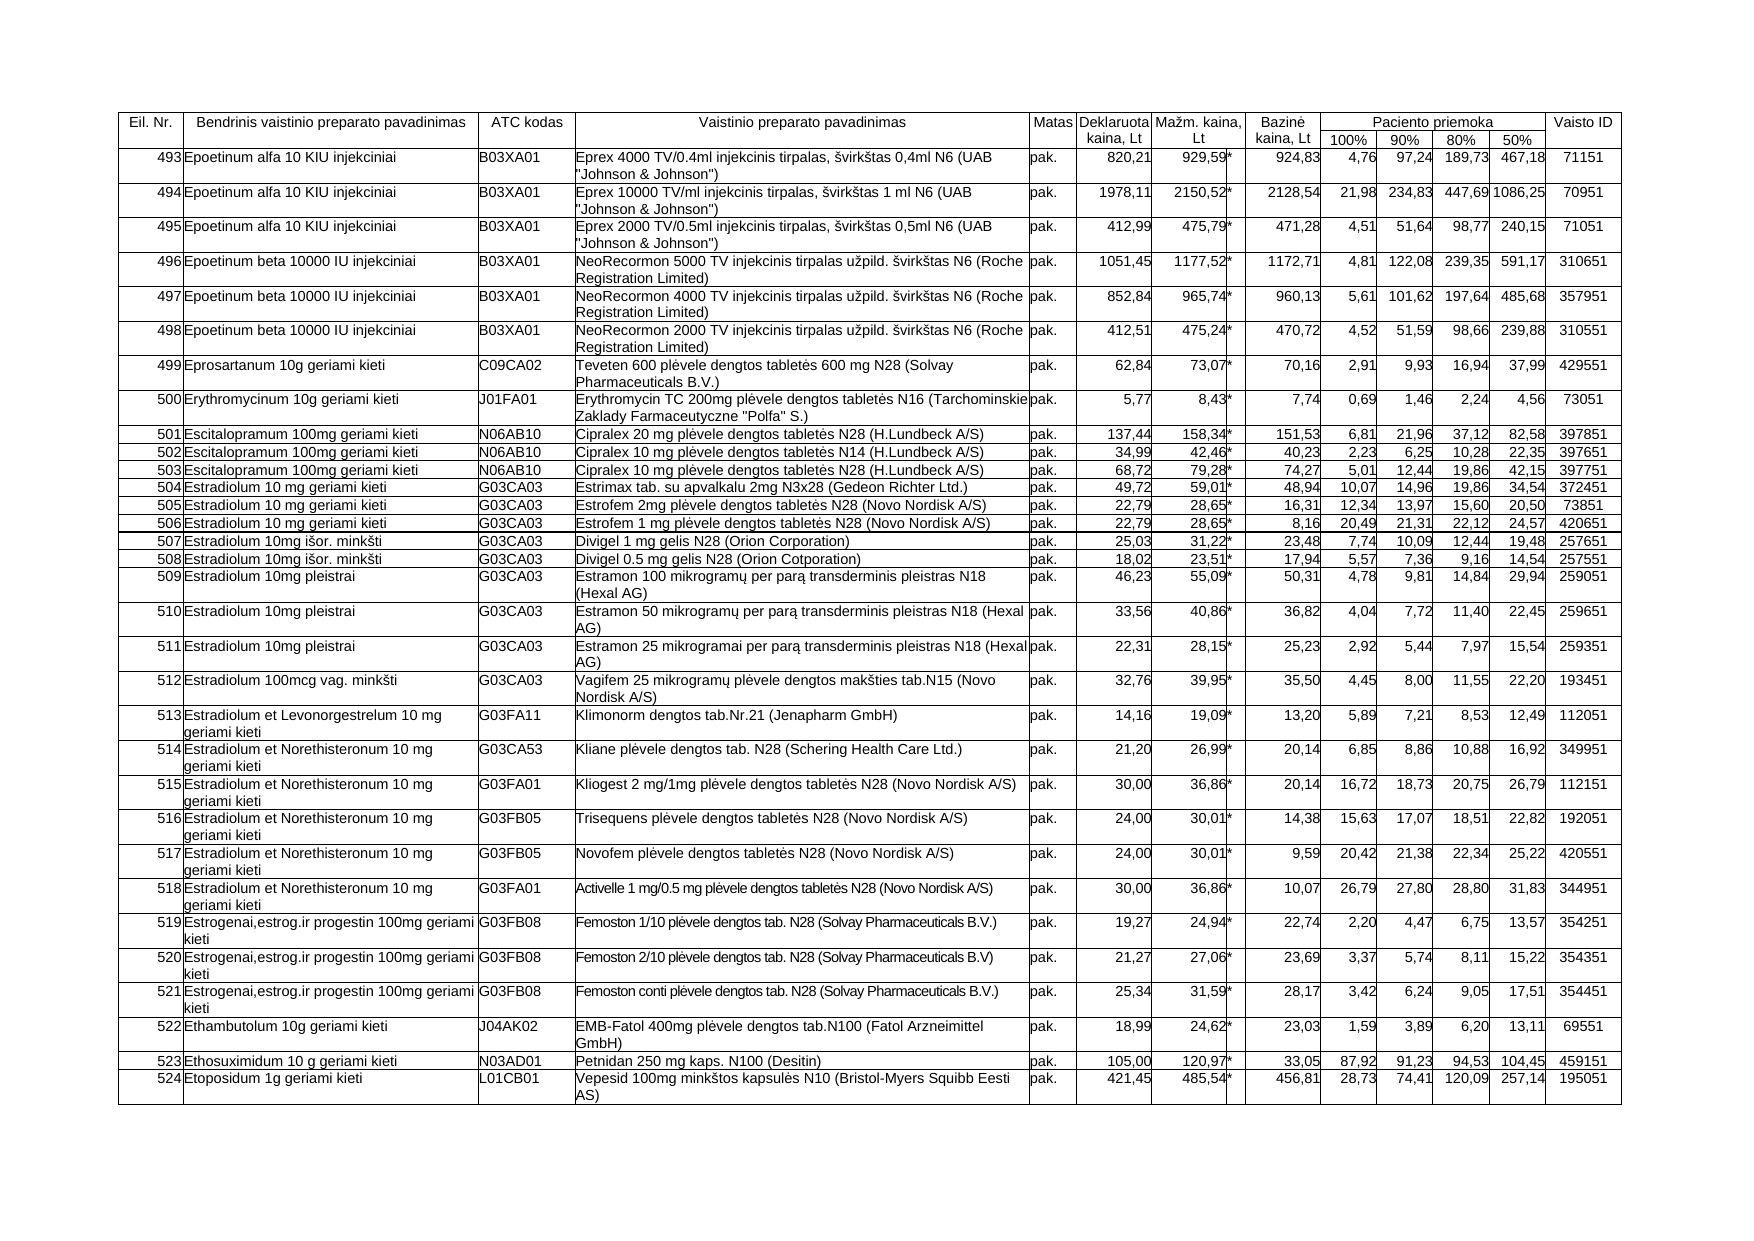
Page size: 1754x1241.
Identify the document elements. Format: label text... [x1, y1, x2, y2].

table_cell 34,54 [1490, 479, 1545, 496]
table_cell * [1227, 983, 1245, 1017]
table_cell 36,82 [1246, 603, 1320, 636]
table_cell 21,20 [1077, 741, 1151, 774]
table_cell 26,79 [1321, 879, 1376, 913]
table_cell 80% [1433, 131, 1489, 148]
table_cell 11,55 [1433, 672, 1489, 705]
table_cell Estramon 100 mikrogramų per parą transderminis pleistras N18 (Hexal AG) [576, 568, 1029, 602]
table_cell 929,59 [1152, 149, 1226, 182]
table_cell 22,79 [1077, 497, 1151, 514]
table_cell 97,24 [1377, 149, 1432, 182]
table_cell 70,16 [1246, 356, 1320, 390]
table_cell pak. [1030, 706, 1076, 740]
table_header Matas [1030, 113, 1076, 148]
table_cell Estradiolum 10mg išor. minkšti [184, 533, 478, 549]
table_cell pak. [1030, 741, 1076, 774]
table_cell 239,88 [1490, 322, 1545, 355]
table_cell 1,46 [1377, 391, 1432, 424]
table_cell 21,96 [1377, 426, 1432, 442]
table_cell 5,89 [1321, 706, 1376, 740]
table_cell 104,45 [1490, 1052, 1545, 1069]
table_cell * [1227, 391, 1245, 424]
table_cell 7,74 [1321, 533, 1376, 549]
table_cell * [1227, 949, 1245, 982]
table_cell 40,23 [1246, 444, 1320, 460]
table_cell 24,94 [1152, 914, 1226, 947]
table_cell Teveten 600 plėvele dengtos tabletės 600 mg N28 (Solvay Pharmaceuticals B.V.) [576, 356, 1029, 390]
table_cell 2,24 [1433, 391, 1489, 424]
table_cell G03FB08 [479, 949, 575, 982]
table_cell 25,22 [1490, 845, 1545, 878]
table_cell 13,20 [1246, 706, 1320, 740]
table_cell Klimonorm dengtos tab.Nr.21 (Jenapharm GmbH) [576, 706, 1029, 740]
table_cell 1086,25 [1490, 184, 1545, 217]
table_cell 40,86 [1152, 603, 1226, 636]
table_cell 6,24 [1377, 983, 1432, 1017]
table_cell 22,45 [1490, 603, 1545, 636]
table_cell 8,86 [1377, 741, 1432, 774]
table_cell 19,86 [1433, 479, 1489, 496]
table_cell Estradiolum 10mg pleistrai [184, 603, 478, 636]
table_cell 21,98 [1321, 184, 1376, 217]
table_cell Estrimax tab. su apvalkalu 2mg N3x28 (Gedeon Richter Ltd.) [576, 479, 1029, 496]
table_cell 459151 [1546, 1052, 1621, 1069]
table_cell Epoetinum beta 10000 IU injekciniai [184, 322, 478, 355]
table_cell G03CA03 [479, 497, 575, 514]
table_header Mažm. kaina, Lt [1152, 113, 1245, 148]
table_cell Petnidan 250 mg kaps. N100 (Desitin) [576, 1052, 1029, 1069]
table_cell 7,21 [1377, 706, 1432, 740]
table_cell Vagifem 25 mikrogramų plėvele dengtos makšties tab.N15 (Novo Nordisk A/S) [576, 672, 1029, 705]
table_cell 257,14 [1490, 1070, 1545, 1104]
table_cell 852,84 [1077, 287, 1151, 321]
table_cell 13,57 [1490, 914, 1545, 947]
table_cell 310551 [1546, 322, 1621, 355]
table_cell 20,14 [1246, 741, 1320, 774]
table_cell 504 [119, 479, 183, 496]
table_cell 25,23 [1246, 637, 1320, 671]
table_cell Estradiolum et Norethisteronum 10 mg geriami kieti [184, 879, 478, 913]
table_cell 68,72 [1077, 461, 1151, 478]
table_cell 70951 [1546, 184, 1621, 217]
table_cell Estradiolum 10 mg geriami kieti [184, 515, 478, 531]
table_cell 495 [119, 218, 183, 252]
table_cell 100% [1321, 131, 1376, 148]
table_cell Estrofem 1 mg plėvele dengtos tabletės N28 (Novo Nordisk A/S) [576, 515, 1029, 531]
table_cell Escitalopramum 100mg geriami kieti [184, 461, 478, 478]
table_cell 42,15 [1490, 461, 1545, 478]
table_cell B03XA01 [479, 287, 575, 321]
table_cell 33,05 [1246, 1052, 1320, 1069]
table_cell Estrogenai,estrog.ir progestin 100mg geriami kieti [184, 914, 478, 947]
table_cell 510 [119, 603, 183, 636]
table_cell * [1227, 568, 1245, 602]
table_cell pak. [1030, 550, 1076, 567]
table_cell 16,94 [1433, 356, 1489, 390]
table_cell 521 [119, 983, 183, 1017]
table_cell 2,20 [1321, 914, 1376, 947]
table_cell 420551 [1546, 845, 1621, 878]
table_cell 28,65 [1152, 497, 1226, 514]
table_cell 23,69 [1246, 949, 1320, 982]
table_cell 259351 [1546, 637, 1621, 671]
table_cell pak. [1030, 322, 1076, 355]
table_cell * [1227, 550, 1245, 567]
table_cell 456,81 [1246, 1070, 1320, 1104]
table_cell 22,12 [1433, 515, 1489, 531]
table_cell 31,22 [1152, 533, 1226, 549]
table_cell 1051,45 [1077, 253, 1151, 286]
table_cell pak. [1030, 845, 1076, 878]
table_cell 30,00 [1077, 879, 1151, 913]
table_cell 506 [119, 515, 183, 531]
table_cell G03CA03 [479, 550, 575, 567]
table_cell * [1227, 515, 1245, 531]
table_cell 49,72 [1077, 479, 1151, 496]
table_cell 4,04 [1321, 603, 1376, 636]
table_cell 20,50 [1490, 497, 1545, 514]
table_cell 2150,52 [1152, 184, 1226, 217]
table_cell EMB-Fatol 400mg plėvele dengtos tab.N100 (Fatol Arzneimittel GmbH) [576, 1018, 1029, 1051]
table_cell G03FA01 [479, 776, 575, 809]
table_cell G03FA01 [479, 879, 575, 913]
table_cell J04AK02 [479, 1018, 575, 1051]
table_cell 30,00 [1077, 776, 1151, 809]
table_cell 5,77 [1077, 391, 1151, 424]
table_cell pak. [1030, 287, 1076, 321]
table_cell 5,44 [1377, 637, 1432, 671]
table_cell pak. [1030, 184, 1076, 217]
table_cell 31,83 [1490, 879, 1545, 913]
table_cell pak. [1030, 515, 1076, 531]
table_cell 28,17 [1246, 983, 1320, 1017]
table_cell 501 [119, 426, 183, 442]
table_cell 8,43 [1152, 391, 1226, 424]
table_cell pak. [1030, 497, 1076, 514]
table_cell G03CA03 [479, 568, 575, 602]
table_cell pak. [1030, 637, 1076, 671]
table_cell 259651 [1546, 603, 1621, 636]
table_cell 1177,52 [1152, 253, 1226, 286]
table_cell Cipralex 10 mg plėvele dengtos tabletės N14 (H.Lundbeck A/S) [576, 444, 1029, 460]
table_cell Estradiolum 100mcg vag. minkšti [184, 672, 478, 705]
table_cell 14,16 [1077, 706, 1151, 740]
table_cell Vepesid 100mg minkštos kapsulės N10 (Bristol-Myers Squibb Eesti AS) [576, 1070, 1029, 1104]
table_cell 499 [119, 356, 183, 390]
table_cell 1978,11 [1077, 184, 1151, 217]
table_cell 8,16 [1246, 515, 1320, 531]
table_cell 50% [1490, 131, 1545, 148]
table_cell G03FB08 [479, 983, 575, 1017]
table_cell 13,11 [1490, 1018, 1545, 1051]
table_cell 28,65 [1152, 515, 1226, 531]
table_cell 50,31 [1246, 568, 1320, 602]
table_cell Estramon 50 mikrogramų per parą transderminis pleistras N18 (Hexal AG) [576, 603, 1029, 636]
table_cell 33,56 [1077, 603, 1151, 636]
table_cell 25,34 [1077, 983, 1151, 1017]
table_cell Estrogenai,estrog.ir progestin 100mg geriami kieti [184, 983, 478, 1017]
table_cell 90% [1377, 131, 1432, 148]
table_cell NeoRecormon 4000 TV injekcinis tirpalas užpild. švirkštas N6 (Roche Registration Limited) [576, 287, 1029, 321]
table_cell 447,69 [1433, 184, 1489, 217]
table_cell 62,84 [1077, 356, 1151, 390]
table_cell Estramon 25 mikrogramai per parą transderminis pleistras N18 (Hexal AG) [576, 637, 1029, 671]
table_cell 24,62 [1152, 1018, 1226, 1051]
table_cell G03FA11 [479, 706, 575, 740]
table_cell 503 [119, 461, 183, 478]
table_cell 18,02 [1077, 550, 1151, 567]
table_cell * [1227, 810, 1245, 844]
table_cell 4,76 [1321, 149, 1376, 182]
table_cell 257551 [1546, 550, 1621, 567]
table_cell 11,40 [1433, 603, 1489, 636]
table_cell 3,37 [1321, 949, 1376, 982]
table_cell Estradiolum et Levonorgestrelum 10 mg geriami kieti [184, 706, 478, 740]
table_cell 0,69 [1321, 391, 1376, 424]
table_cell * [1227, 914, 1245, 947]
table_cell 35,50 [1246, 672, 1320, 705]
table_cell N06AB10 [479, 444, 575, 460]
table_cell Cipralex 10 mg plėvele dengtos tabletės N28 (H.Lundbeck A/S) [576, 461, 1029, 478]
table_cell * [1227, 426, 1245, 442]
table_cell 497 [119, 287, 183, 321]
table_cell 101,62 [1377, 287, 1432, 321]
table_cell 4,51 [1321, 218, 1376, 252]
table_cell pak. [1030, 218, 1076, 252]
table_cell 30,01 [1152, 810, 1226, 844]
table_cell 39,95 [1152, 672, 1226, 705]
table_cell Kliogest 2 mg/1mg plėvele dengtos tabletės N28 (Novo Nordisk A/S) [576, 776, 1029, 809]
table_cell * [1227, 637, 1245, 671]
table_cell 20,14 [1246, 776, 1320, 809]
table_cell Estradiolum et Norethisteronum 10 mg geriami kieti [184, 845, 478, 878]
table_cell 372451 [1546, 479, 1621, 496]
table_cell 18,51 [1433, 810, 1489, 844]
table_cell B03XA01 [479, 149, 575, 182]
table_cell B03XA01 [479, 184, 575, 217]
table_cell Femoston 2/10 plėvele dengtos tab. N28 (Solvay Pharmaceuticals B.V) [576, 949, 1029, 982]
table_cell pak. [1030, 461, 1076, 478]
table_cell Divigel 0.5 mg gelis N28 (Orion Cotporation) [576, 550, 1029, 567]
table_cell 485,68 [1490, 287, 1545, 321]
table_cell 112051 [1546, 706, 1621, 740]
table_header Eil. Nr. [119, 113, 183, 148]
table_cell 8,53 [1433, 706, 1489, 740]
table_cell 21,38 [1377, 845, 1432, 878]
table_cell 22,82 [1490, 810, 1545, 844]
table_cell * [1227, 706, 1245, 740]
table_cell 74,27 [1246, 461, 1320, 478]
table_header Deklaruota kaina, Lt [1077, 113, 1151, 148]
table_cell 508 [119, 550, 183, 567]
table_cell 412,99 [1077, 218, 1151, 252]
table_cell 1172,71 [1246, 253, 1320, 286]
table_cell 2,92 [1321, 637, 1376, 671]
table_cell 22,79 [1077, 515, 1151, 531]
table_cell 7,72 [1377, 603, 1432, 636]
table_cell 496 [119, 253, 183, 286]
table_cell 12,34 [1321, 497, 1376, 514]
table_cell 475,24 [1152, 322, 1226, 355]
table_cell * [1227, 444, 1245, 460]
table_cell 12,44 [1433, 533, 1489, 549]
table_cell 122,08 [1377, 253, 1432, 286]
table_cell 493 [119, 149, 183, 182]
table_cell Epoetinum beta 10000 IU injekciniai [184, 287, 478, 321]
table_cell 195051 [1546, 1070, 1621, 1104]
table_cell * [1227, 672, 1245, 705]
table_cell pak. [1030, 949, 1076, 982]
table_cell * [1227, 287, 1245, 321]
table_cell 22,20 [1490, 672, 1545, 705]
table_cell * [1227, 253, 1245, 286]
table_cell 24,00 [1077, 845, 1151, 878]
table_cell 7,36 [1377, 550, 1432, 567]
table_cell 524 [119, 1070, 183, 1104]
table_cell Estrogenai,estrog.ir progestin 100mg geriami kieti [184, 949, 478, 982]
table_cell 59,01 [1152, 479, 1226, 496]
table_cell 15,63 [1321, 810, 1376, 844]
table_cell 14,38 [1246, 810, 1320, 844]
table_cell 5,74 [1377, 949, 1432, 982]
table_cell 158,34 [1152, 426, 1226, 442]
table_cell 51,64 [1377, 218, 1432, 252]
table_cell 17,94 [1246, 550, 1320, 567]
table_cell Femoston 1/10 plėvele dengtos tab. N28 (Solvay Pharmaceuticals B.V.) [576, 914, 1029, 947]
table_cell 4,78 [1321, 568, 1376, 602]
table_cell G03FB05 [479, 845, 575, 878]
table_cell * [1227, 149, 1245, 182]
table_cell G03CA03 [479, 672, 575, 705]
table_cell 397851 [1546, 426, 1621, 442]
table_cell Eprex 10000 TV/ml injekcinis tirpalas, švirkštas 1 ml N6 (UAB "Johnson & Johnson") [576, 184, 1029, 217]
table_cell 5,57 [1321, 550, 1376, 567]
table_cell 36,86 [1152, 879, 1226, 913]
table_cell 24,00 [1077, 810, 1151, 844]
table_cell 505 [119, 497, 183, 514]
table_cell pak. [1030, 1052, 1076, 1069]
table_cell 16,92 [1490, 741, 1545, 774]
table_cell pak. [1030, 603, 1076, 636]
table_cell 27,80 [1377, 879, 1432, 913]
table_cell pak. [1030, 444, 1076, 460]
table_cell pak. [1030, 426, 1076, 442]
table_cell 51,59 [1377, 322, 1432, 355]
table_cell Estradiolum et Norethisteronum 10 mg geriami kieti [184, 810, 478, 844]
table_cell pak. [1030, 914, 1076, 947]
table_cell N06AB10 [479, 461, 575, 478]
table_cell C09CA02 [479, 356, 575, 390]
table_cell 10,09 [1377, 533, 1432, 549]
table_cell 9,16 [1433, 550, 1489, 567]
table_header ATC kodas [479, 113, 575, 148]
table_cell 14,84 [1433, 568, 1489, 602]
table_cell * [1227, 1018, 1245, 1051]
table_cell * [1227, 356, 1245, 390]
table_cell pak. [1030, 149, 1076, 182]
table_cell pak. [1030, 479, 1076, 496]
table_cell 98,66 [1433, 322, 1489, 355]
table_cell 9,05 [1433, 983, 1489, 1017]
table_cell 18,99 [1077, 1018, 1151, 1051]
table_cell Novofem plėvele dengtos tabletės N28 (Novo Nordisk A/S) [576, 845, 1029, 878]
table_cell 517 [119, 845, 183, 878]
table_cell 15,22 [1490, 949, 1545, 982]
table_cell 14,54 [1490, 550, 1545, 567]
table_cell 189,73 [1433, 149, 1489, 182]
table_cell 2128,54 [1246, 184, 1320, 217]
table_cell G03FB08 [479, 914, 575, 947]
table_cell 10,28 [1433, 444, 1489, 460]
table_cell 349951 [1546, 741, 1621, 774]
table_cell 511 [119, 637, 183, 671]
table_cell 25,03 [1077, 533, 1151, 549]
table_cell Divigel 1 mg gelis N28 (Orion Corporation) [576, 533, 1029, 549]
table_cell pak. [1030, 879, 1076, 913]
table_cell Epoetinum alfa 10 KIU injekciniai [184, 184, 478, 217]
table_cell 239,35 [1433, 253, 1489, 286]
table_cell L01CB01 [479, 1070, 575, 1104]
table_cell 82,58 [1490, 426, 1545, 442]
table_cell 6,25 [1377, 444, 1432, 460]
table_cell 485,54 [1152, 1070, 1226, 1104]
table_cell 21,31 [1377, 515, 1432, 531]
table_cell 112151 [1546, 776, 1621, 809]
table_cell 19,48 [1490, 533, 1545, 549]
table_cell Trisequens plėvele dengtos tabletės N28 (Novo Nordisk A/S) [576, 810, 1029, 844]
table_cell 14,96 [1377, 479, 1432, 496]
table_cell * [1227, 845, 1245, 878]
table_cell 15,60 [1433, 497, 1489, 514]
table_cell 23,03 [1246, 1018, 1320, 1051]
table_cell 357951 [1546, 287, 1621, 321]
table_cell Eprex 4000 TV/0.4ml injekcinis tirpalas, švirkštas 0,4ml N6 (UAB "Johnson & Johnson") [576, 149, 1029, 182]
table_cell 22,35 [1490, 444, 1545, 460]
table_cell 17,51 [1490, 983, 1545, 1017]
table_cell 21,27 [1077, 949, 1151, 982]
table_cell 19,09 [1152, 706, 1226, 740]
table_cell 23,48 [1246, 533, 1320, 549]
table_cell 22,34 [1433, 845, 1489, 878]
table_header Vaistinio preparato pavadinimas [576, 113, 1029, 148]
table_cell 9,93 [1377, 356, 1432, 390]
table_cell 354451 [1546, 983, 1621, 1017]
table_cell 820,21 [1077, 149, 1151, 182]
table_cell 412,51 [1077, 322, 1151, 355]
table_cell 9,81 [1377, 568, 1432, 602]
table_cell Eprex 2000 TV/0.5ml injekcinis tirpalas, švirkštas 0,5ml N6 (UAB "Johnson & Johnson") [576, 218, 1029, 252]
table_cell 37,99 [1490, 356, 1545, 390]
table_cell 514 [119, 741, 183, 774]
table_cell G03CA53 [479, 741, 575, 774]
table_cell 519 [119, 914, 183, 947]
table_header Paciento priemoka [1321, 113, 1545, 130]
table_cell G03CA03 [479, 515, 575, 531]
table_cell 470,72 [1246, 322, 1320, 355]
table_cell N03AD01 [479, 1052, 575, 1069]
table_cell 79,28 [1152, 461, 1226, 478]
table_cell G03CA03 [479, 637, 575, 671]
table_cell 120,97 [1152, 1052, 1226, 1069]
table_cell Estradiolum et Norethisteronum 10 mg geriami kieti [184, 741, 478, 774]
table_cell 520 [119, 949, 183, 982]
table_cell Activelle 1 mg/0.5 mg plėvele dengtos tabletės N28 (Novo Nordisk A/S) [576, 879, 1029, 913]
table_cell Kliane plėvele dengtos tab. N28 (Schering Health Care Ltd.) [576, 741, 1029, 774]
table_cell 4,45 [1321, 672, 1376, 705]
table_cell 421,45 [1077, 1070, 1151, 1104]
table_cell Epoetinum alfa 10 KIU injekciniai [184, 149, 478, 182]
table_cell Estradiolum 10 mg geriami kieti [184, 479, 478, 496]
table_cell 523 [119, 1052, 183, 1069]
table_cell 4,47 [1377, 914, 1432, 947]
table_cell 26,79 [1490, 776, 1545, 809]
table_cell pak. [1030, 253, 1076, 286]
table_cell 924,83 [1246, 149, 1320, 182]
table_cell G03FB05 [479, 810, 575, 844]
table_cell 28,80 [1433, 879, 1489, 913]
table_cell 91,23 [1377, 1052, 1432, 1069]
table_cell 16,72 [1321, 776, 1376, 809]
table_cell 397751 [1546, 461, 1621, 478]
table_cell NeoRecormon 5000 TV injekcinis tirpalas užpild. švirkštas N6 (Roche Registration Limited) [576, 253, 1029, 286]
table_cell 6,85 [1321, 741, 1376, 774]
table_cell Ethambutolum 10g geriami kieti [184, 1018, 478, 1051]
table_cell G03CA03 [479, 479, 575, 496]
table_cell 257651 [1546, 533, 1621, 549]
table_cell 22,31 [1077, 637, 1151, 671]
table_cell 397651 [1546, 444, 1621, 460]
table_cell 73,07 [1152, 356, 1226, 390]
table_cell B03XA01 [479, 322, 575, 355]
table_cell pak. [1030, 776, 1076, 809]
table_cell Estrofem 2mg plėvele dengtos tabletės N28 (Novo Nordisk A/S) [576, 497, 1029, 514]
table_cell 73051 [1546, 391, 1621, 424]
table_cell Escitalopramum 100mg geriami kieti [184, 426, 478, 442]
table_cell 494 [119, 184, 183, 217]
table_cell Estradiolum 10 mg geriami kieti [184, 497, 478, 514]
table_cell 20,75 [1433, 776, 1489, 809]
table_cell 591,17 [1490, 253, 1545, 286]
table_cell 23,51 [1152, 550, 1226, 567]
table_cell * [1227, 879, 1245, 913]
table_cell Femoston conti plėvele dengtos tab. N28 (Solvay Pharmaceuticals B.V.) [576, 983, 1029, 1017]
table_cell 7,97 [1433, 637, 1489, 671]
table_cell 42,46 [1152, 444, 1226, 460]
table_cell 55,09 [1152, 568, 1226, 602]
table_cell pak. [1030, 1018, 1076, 1051]
table_cell pak. [1030, 810, 1076, 844]
table_cell 27,06 [1152, 949, 1226, 982]
table_cell 13,97 [1377, 497, 1432, 514]
table_cell Estradiolum 10mg pleistrai [184, 637, 478, 671]
table_cell Estradiolum et Norethisteronum 10 mg geriami kieti [184, 776, 478, 809]
table_cell 17,07 [1377, 810, 1432, 844]
table_cell Estradiolum 10mg pleistrai [184, 568, 478, 602]
table_cell NeoRecormon 2000 TV injekcinis tirpalas užpild. švirkštas N6 (Roche Registration Limited) [576, 322, 1029, 355]
table_cell 3,42 [1321, 983, 1376, 1017]
table_cell pak. [1030, 533, 1076, 549]
table_cell N06AB10 [479, 426, 575, 442]
table_cell 240,15 [1490, 218, 1545, 252]
table_cell 12,49 [1490, 706, 1545, 740]
table_cell J01FA01 [479, 391, 575, 424]
table_cell 94,53 [1433, 1052, 1489, 1069]
table_cell 71051 [1546, 218, 1621, 252]
table_cell 6,75 [1433, 914, 1489, 947]
table_cell 516 [119, 810, 183, 844]
table_cell 69551 [1546, 1018, 1621, 1051]
table_cell Erythromycin TC 200mg plėvele dengtos tabletės N16 (Tarchominskie Zaklady Farmaceutyczne "Polfa" S.) [576, 391, 1029, 424]
table_cell 354351 [1546, 949, 1621, 982]
table_cell 24,57 [1490, 515, 1545, 531]
table_cell Erythromycinum 10g geriami kieti [184, 391, 478, 424]
table_cell 71151 [1546, 149, 1621, 182]
table_cell 234,83 [1377, 184, 1432, 217]
table_cell 344951 [1546, 879, 1621, 913]
table_cell 19,86 [1433, 461, 1489, 478]
table_cell 105,00 [1077, 1052, 1151, 1069]
table_cell 960,13 [1246, 287, 1320, 321]
table_cell 29,94 [1490, 568, 1545, 602]
table_cell 31,59 [1152, 983, 1226, 1017]
table_cell 151,53 [1246, 426, 1320, 442]
table_header Bendrinis vaistinio preparato pavadinimas [184, 113, 478, 148]
table_cell 5,61 [1321, 287, 1376, 321]
table_cell Ethosuximidum 10 g geriami kieti [184, 1052, 478, 1069]
table_cell * [1227, 603, 1245, 636]
table_cell 34,99 [1077, 444, 1151, 460]
table_cell B03XA01 [479, 253, 575, 286]
table_cell * [1227, 479, 1245, 496]
table_cell 498 [119, 322, 183, 355]
table_cell 15,54 [1490, 637, 1545, 671]
table_cell pak. [1030, 672, 1076, 705]
table_header Bazinė kaina, Lt [1246, 113, 1320, 148]
table_cell 22,74 [1246, 914, 1320, 947]
table_cell B03XA01 [479, 218, 575, 252]
table_cell 120,09 [1433, 1070, 1489, 1104]
table_cell 2,91 [1321, 356, 1376, 390]
table_cell Epoetinum beta 10000 IU injekciniai [184, 253, 478, 286]
table_cell 259051 [1546, 568, 1621, 602]
table_cell 74,41 [1377, 1070, 1432, 1104]
table_cell * [1227, 1052, 1245, 1069]
table_cell * [1227, 184, 1245, 217]
table_cell 512 [119, 672, 183, 705]
table_cell Cipralex 20 mg plėvele dengtos tabletės N28 (H.Lundbeck A/S) [576, 426, 1029, 442]
table_cell 507 [119, 533, 183, 549]
table_cell 429551 [1546, 356, 1621, 390]
table_cell 354251 [1546, 914, 1621, 947]
table_cell * [1227, 741, 1245, 774]
table_cell 420651 [1546, 515, 1621, 531]
table_cell 5,01 [1321, 461, 1376, 478]
table_cell 197,64 [1433, 287, 1489, 321]
table_cell 28,73 [1321, 1070, 1376, 1104]
table_cell Escitalopramum 100mg geriami kieti [184, 444, 478, 460]
table_cell 20,49 [1321, 515, 1376, 531]
table_cell 28,15 [1152, 637, 1226, 671]
table_cell 8,11 [1433, 949, 1489, 982]
table_cell 32,76 [1077, 672, 1151, 705]
table_cell 193451 [1546, 672, 1621, 705]
table_cell 8,00 [1377, 672, 1432, 705]
table_header Vaisto ID [1546, 113, 1621, 148]
table_cell pak. [1030, 1070, 1076, 1104]
table_cell 18,73 [1377, 776, 1432, 809]
table_cell 73851 [1546, 497, 1621, 514]
table_cell 16,31 [1246, 497, 1320, 514]
table_cell 30,01 [1152, 845, 1226, 878]
table_cell * [1227, 322, 1245, 355]
table_cell 471,28 [1246, 218, 1320, 252]
table_cell G03CA03 [479, 603, 575, 636]
table_cell 20,42 [1321, 845, 1376, 878]
table_cell Epoetinum alfa 10 KIU injekciniai [184, 218, 478, 252]
table_cell 502 [119, 444, 183, 460]
table_cell 98,77 [1433, 218, 1489, 252]
table_cell 7,74 [1246, 391, 1320, 424]
table_cell pak. [1030, 568, 1076, 602]
table_cell 12,44 [1377, 461, 1432, 478]
table_cell * [1227, 776, 1245, 809]
table_cell 137,44 [1077, 426, 1151, 442]
table_cell 46,23 [1077, 568, 1151, 602]
table_cell 6,81 [1321, 426, 1376, 442]
table_cell 310651 [1546, 253, 1621, 286]
table_cell 522 [119, 1018, 183, 1051]
table_cell 10,88 [1433, 741, 1489, 774]
table_cell Etoposidum 1g geriami kieti [184, 1070, 478, 1104]
table_cell 87,92 [1321, 1052, 1376, 1069]
table_cell G03CA03 [479, 533, 575, 549]
table_cell 1,59 [1321, 1018, 1376, 1051]
table_cell 10,07 [1246, 879, 1320, 913]
table_cell 10,07 [1321, 479, 1376, 496]
table_cell 19,27 [1077, 914, 1151, 947]
table_cell * [1227, 461, 1245, 478]
table_cell 467,18 [1490, 149, 1545, 182]
table_cell 515 [119, 776, 183, 809]
table_cell 9,59 [1246, 845, 1320, 878]
table_cell Eprosartanum 10g geriami kieti [184, 356, 478, 390]
table_cell 37,12 [1433, 426, 1489, 442]
table_cell pak. [1030, 983, 1076, 1017]
table_cell 500 [119, 391, 183, 424]
table_cell * [1227, 1070, 1245, 1104]
table_cell 513 [119, 706, 183, 740]
table_cell 965,74 [1152, 287, 1226, 321]
table_cell 4,52 [1321, 322, 1376, 355]
table_cell pak. [1030, 391, 1076, 424]
table_cell 518 [119, 879, 183, 913]
table_cell 3,89 [1377, 1018, 1432, 1051]
table_cell * [1227, 497, 1245, 514]
table_cell 26,99 [1152, 741, 1226, 774]
table_cell 2,23 [1321, 444, 1376, 460]
table_cell Estradiolum 10mg išor. minkšti [184, 550, 478, 567]
table_cell * [1227, 218, 1245, 252]
table_cell 192051 [1546, 810, 1621, 844]
table_cell 48,94 [1246, 479, 1320, 496]
table_cell 4,56 [1490, 391, 1545, 424]
table_cell 36,86 [1152, 776, 1226, 809]
table_cell 475,79 [1152, 218, 1226, 252]
table_cell 6,20 [1433, 1018, 1489, 1051]
table_cell 509 [119, 568, 183, 602]
table_cell pak. [1030, 356, 1076, 390]
table_cell 4,81 [1321, 253, 1376, 286]
table_cell * [1227, 533, 1245, 549]
